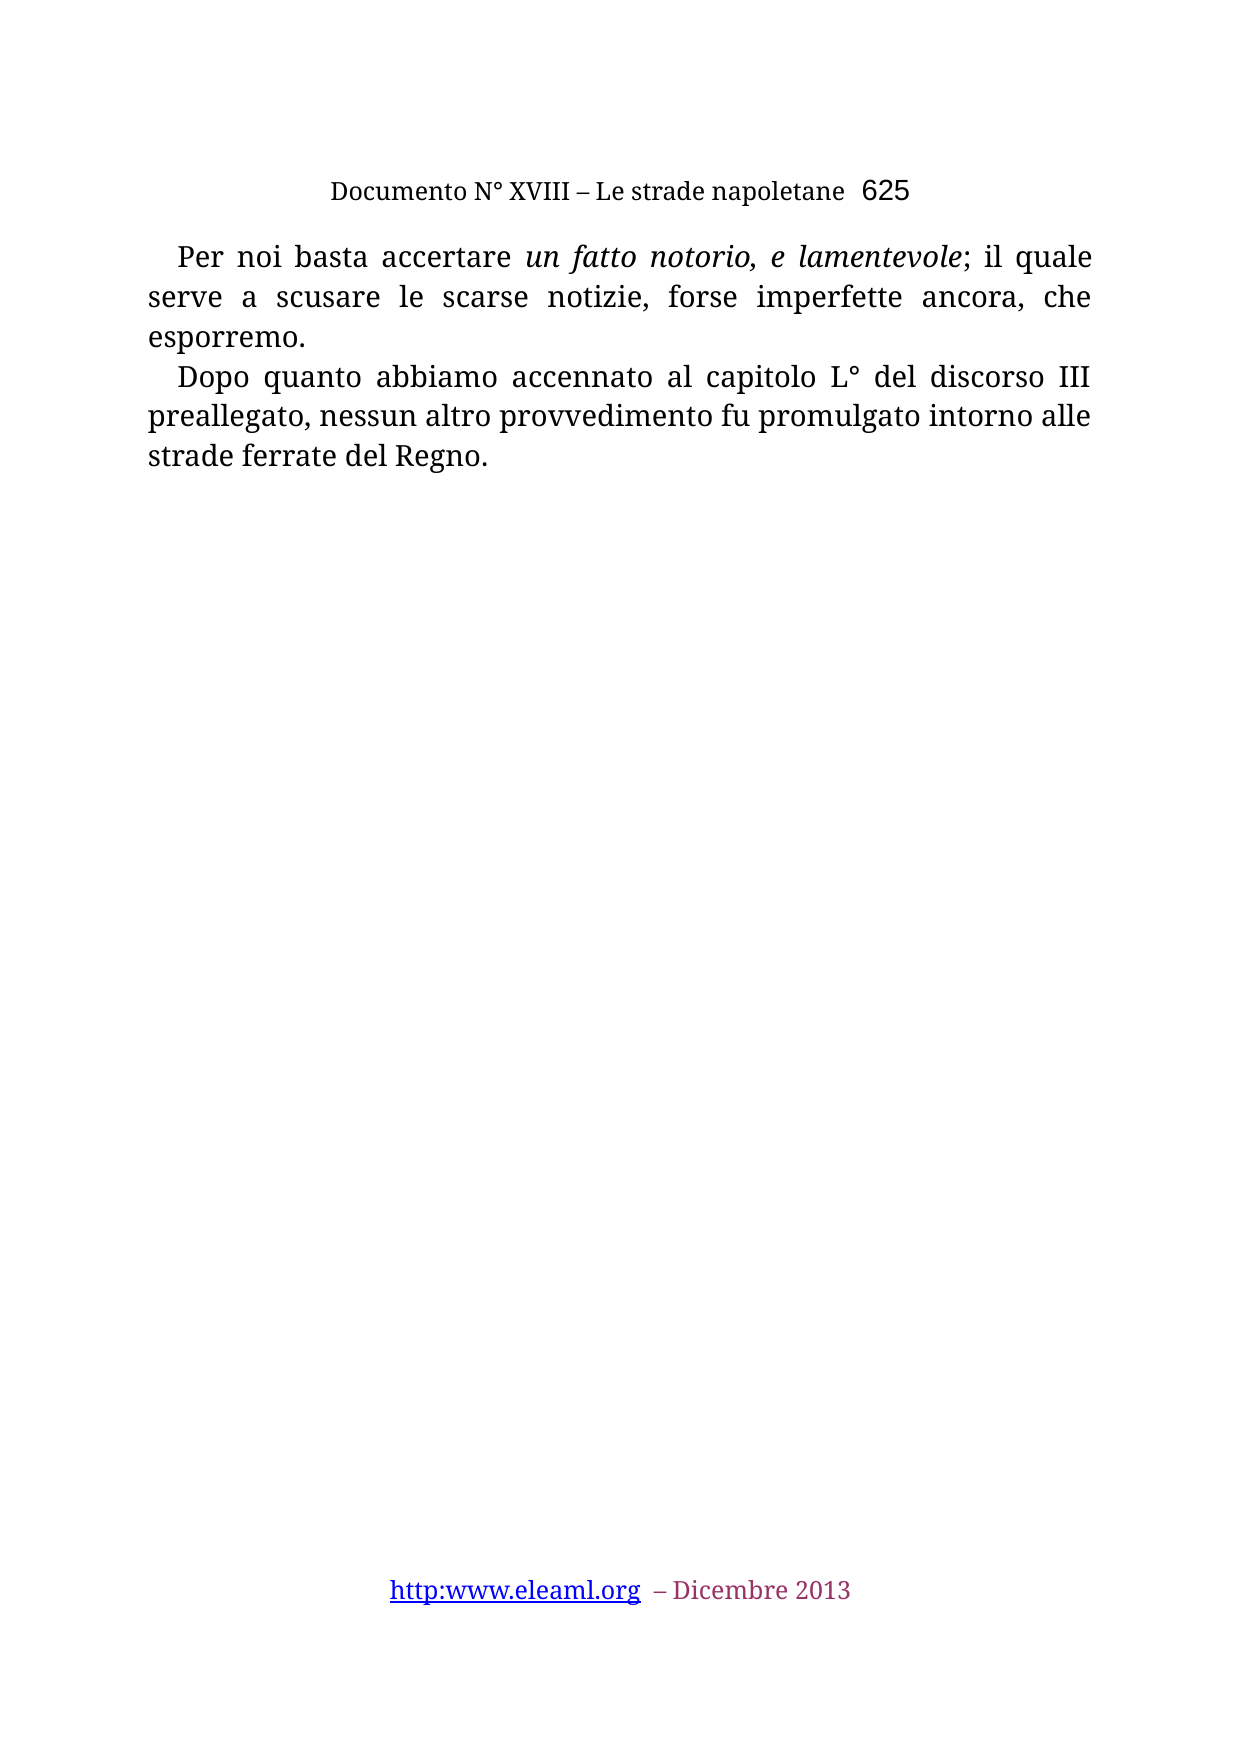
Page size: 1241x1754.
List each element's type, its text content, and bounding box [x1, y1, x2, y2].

text Dopo quanto abbiamo accennato al capitolo L° del discorso III preallegato, nessun altro provvedimento fu promulgato intorno alle strade ferrate del Regno. [148, 356, 1093, 475]
text Per noi basta accertare un fatto notorio, e lamentevole; il quale serve a scusare le scarse notizie, forse imperfette ancora, che esporremo. [148, 237, 1093, 356]
